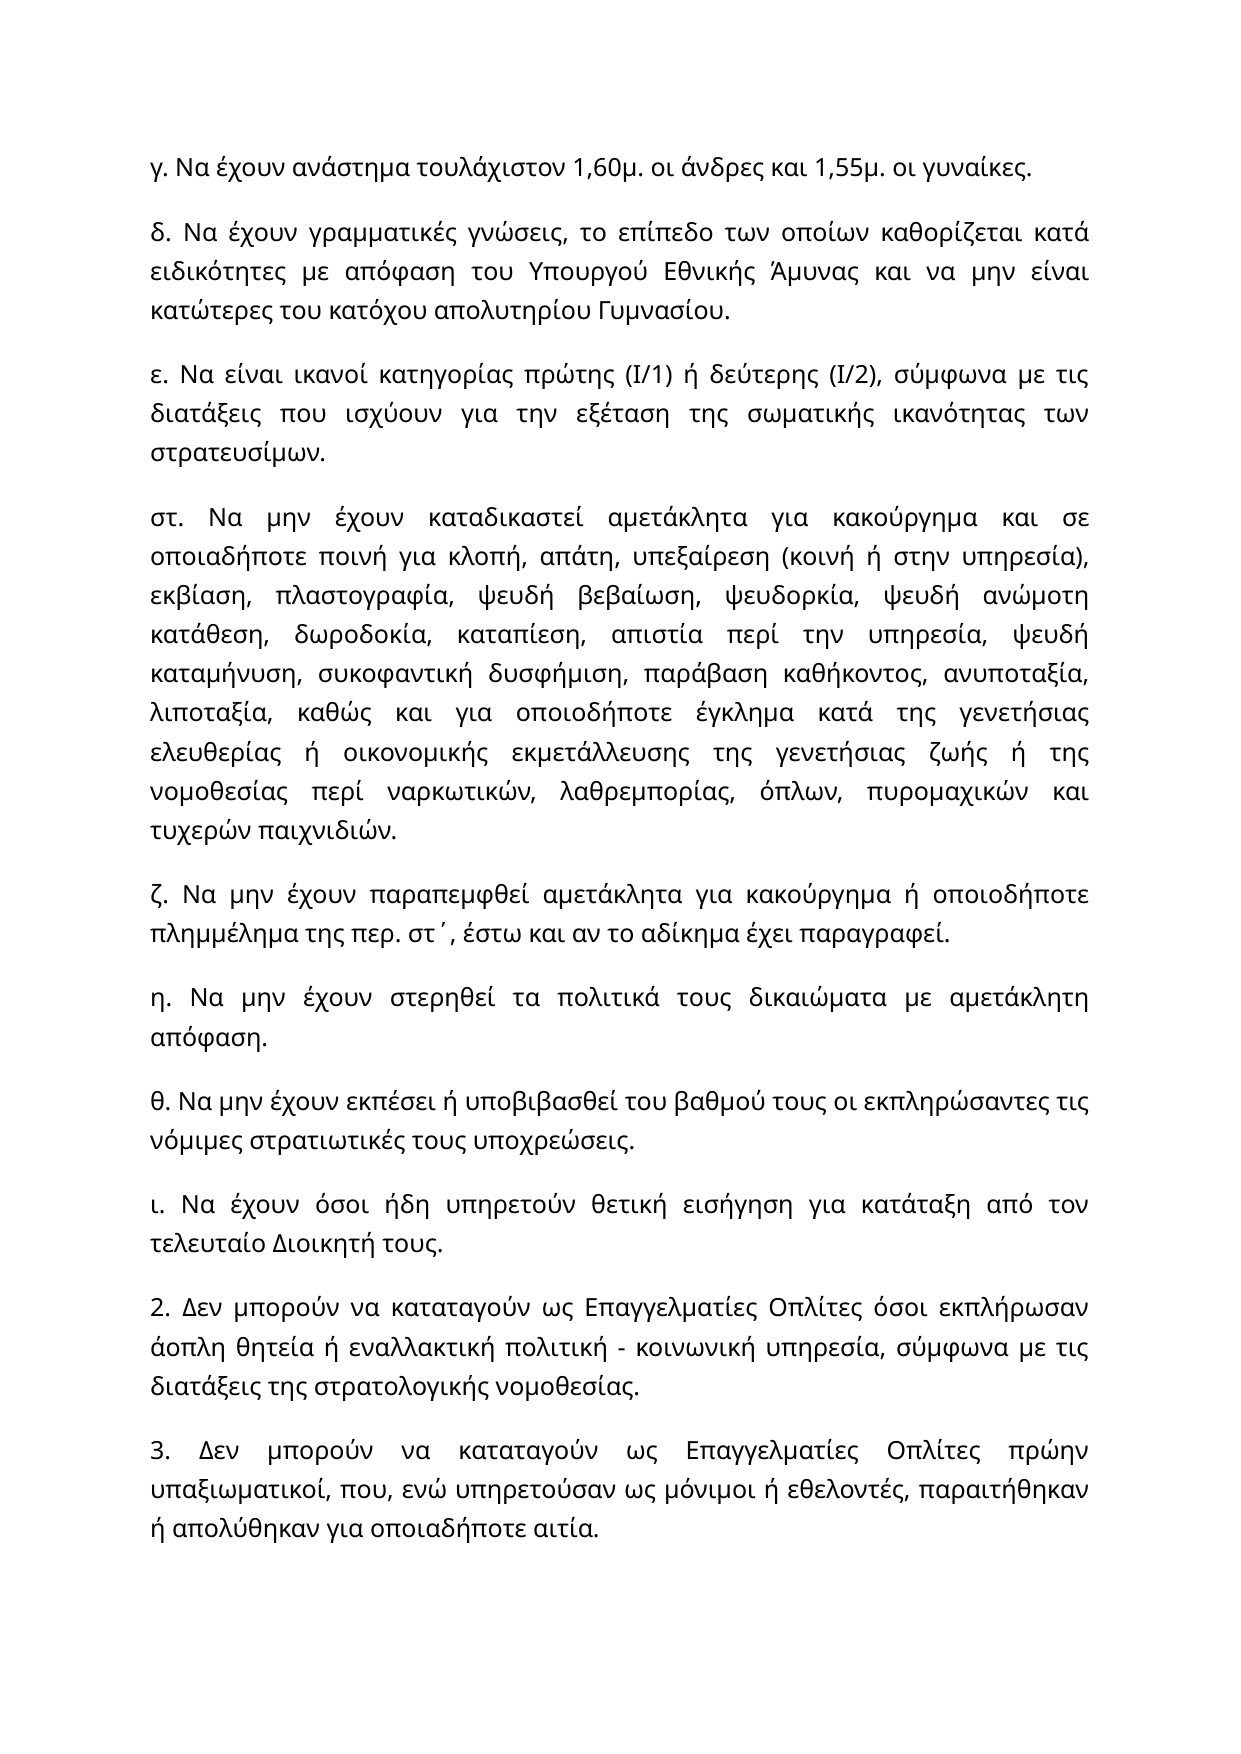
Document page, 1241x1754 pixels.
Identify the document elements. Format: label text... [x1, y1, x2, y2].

text ι. Να έχουν όσοι ήδη υπηρετούν θετική εισήγηση για κατάταξη από τον τελευταίο Διοικητή τους. [150, 1187, 1090, 1260]
text 2. Δεν μπορούν να καταταγούν ως Επαγγελματίες Οπλίτες όσοι εκπλήρωσαν άοπλη θητεία ή εναλλακτική πολιτική - κοινωνική υπηρεσία, σύμφωνα με τις διατάξεις της στρατολογικής νομοθεσίας. [150, 1290, 1090, 1402]
text η. Να μην έχουν στερηθεί τα πολιτικά τους δικαιώματα με αμετάκλητη απόφαση. [150, 980, 1090, 1053]
text θ. Να μην έχουν εκπέσει ή υποβιβασθεί του βαθμού τους οι εκπληρώσαντες τις νόμιμες στρατιωτικές τους υποχρεώσεις. [150, 1083, 1090, 1157]
text ε. Να είναι ικανοί κατηγορίας πρώτης (Ι/1) ή δεύτερης (Ι/2), σύμφωνα με τις διατάξεις που ισχύουν για την εξέταση της σωματικής ικανότητας των στρατευσίμων. [150, 357, 1090, 469]
text 3. Δεν μπορούν να καταταγούν ως Επαγγελματίες Οπλίτες πρώην υπαξιωματικοί, που, ενώ υπηρετούσαν ως μόνιμοι ή εθελοντές, παραιτήθηκαν ή απολύθηκαν για οποιαδήποτε αιτία. [150, 1432, 1090, 1545]
text ζ. Να μην έχουν παραπεμφθεί αμετάκλητα για κακούργημα ή οποιοδήποτε πλημμέλημα της περ. στ΄, έστω και αν το αδίκημα έχει παραγραφεί. [150, 877, 1090, 950]
text στ. Να μην έχουν καταδικαστεί αμετάκλητα για κακούργημα και σε οποιαδήποτε ποινή για κλοπή, απάτη, υπεξαίρεση (κοινή ή στην υπηρεσία), εκβίαση, πλαστογραφία, ψευδή βεβαίωση, ψευδορκία, ψευδή ανώμοτη κατάθεση, δωροδοκία, καταπίεση, απιστία περί την υπηρεσία, ψευδή καταμήνυση, συκοφαντική δυσφήμιση, παράβαση καθήκοντος, ανυποταξία, λιποταξία, καθώς και για οποιοδήποτε έγκλημα κατά της γενετήσιας ελευθερίας ή οικονομικής εκμετάλλευσης της γενετήσιας ζωής ή της νομοθεσίας περί ναρκωτικών, λαθρεμπορίας, όπλων, πυρομαχικών και τυχερών παιχνιδιών. [150, 499, 1090, 847]
text γ. Να έχουν ανάστημα τουλάχιστον 1,60μ. οι άνδρες και 1,55μ. οι γυναίκες. [150, 150, 1090, 184]
text δ. Να έχουν γραμματικές γνώσεις, το επίπεδο των οποίων καθορίζεται κατά ειδικότητες με απόφαση του Υπουργού Εθνικής Άμυνας και να μην είναι κατώτερες του κατόχου απολυτηρίου Γυμνασίου. [150, 214, 1090, 327]
